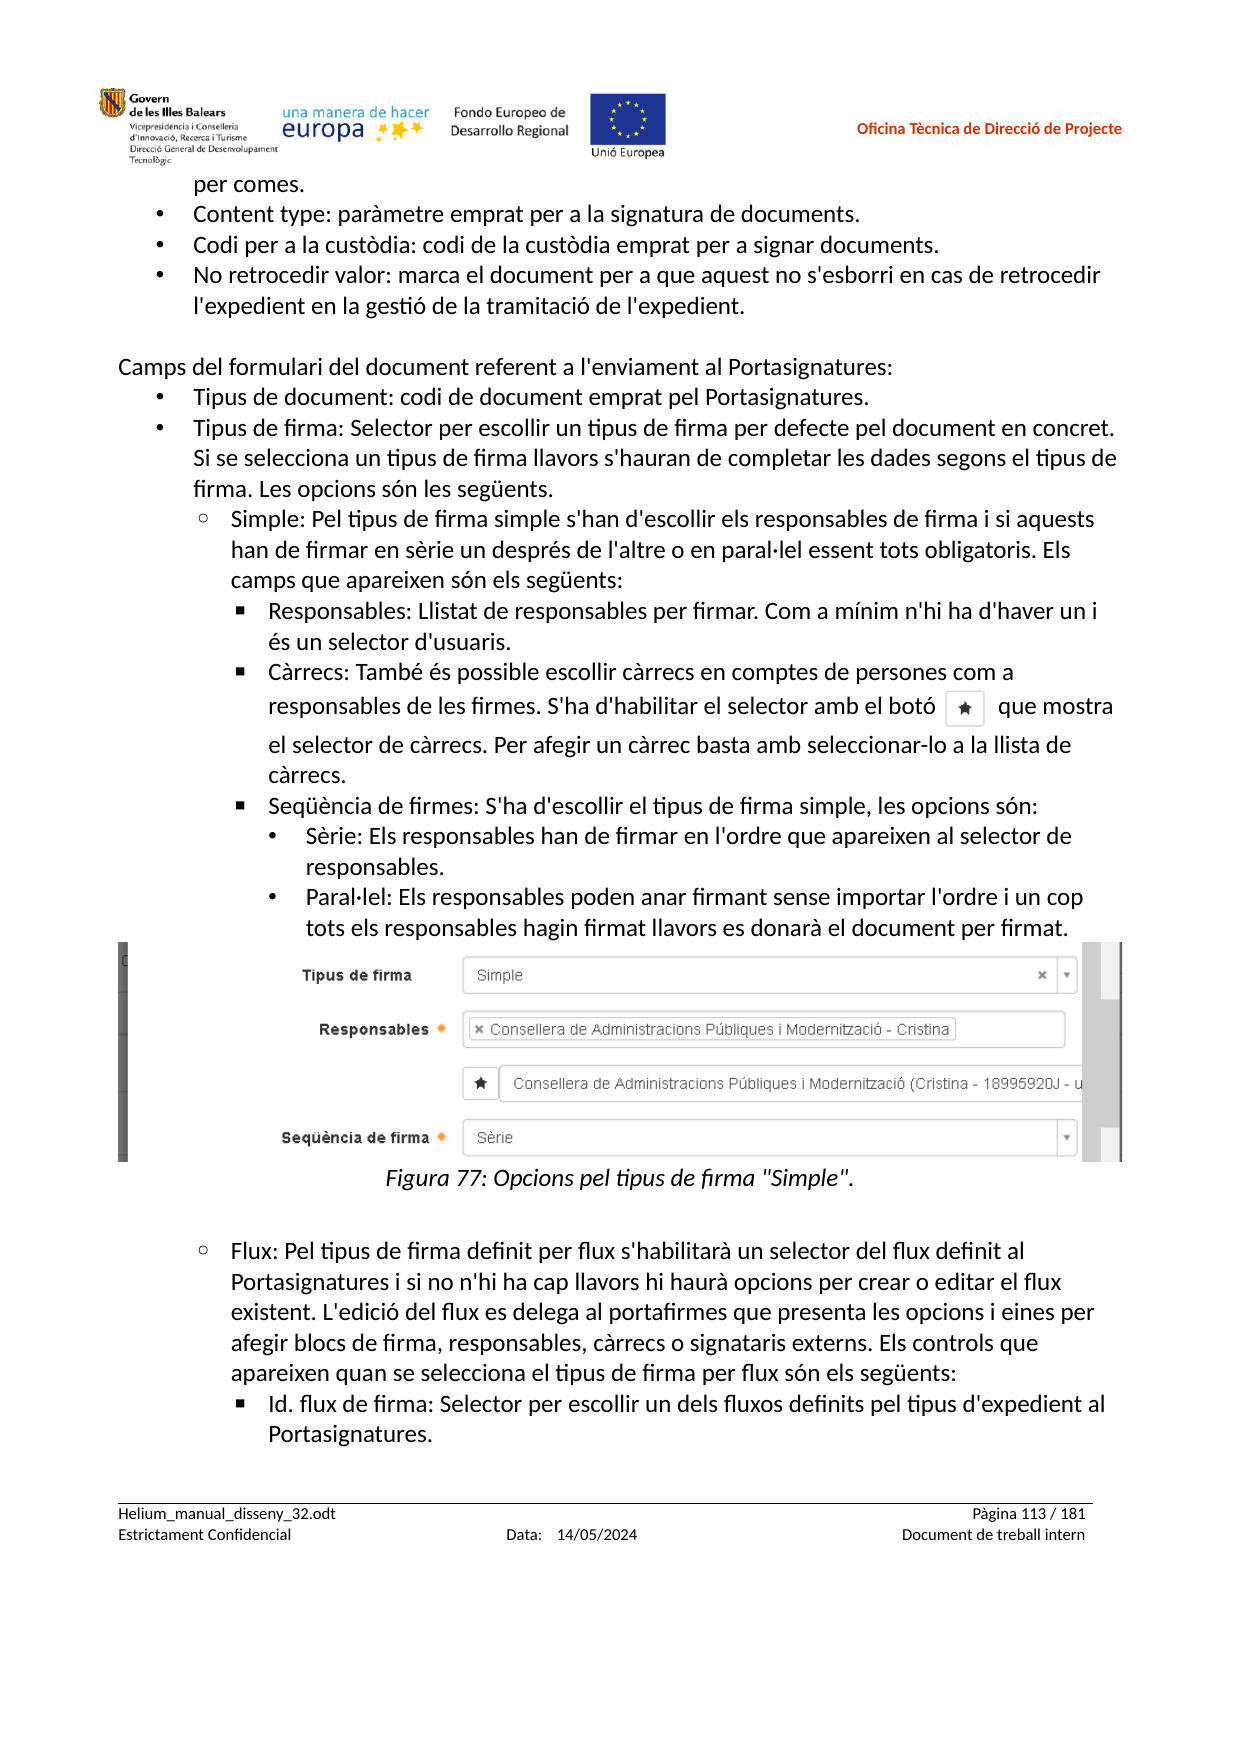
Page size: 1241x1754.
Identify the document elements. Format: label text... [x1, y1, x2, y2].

list Seqüència de firmes: S'ha d'escollir el tipus de firma simple, les opcions són: [231, 790, 1122, 820]
list Content type: paràmetre emprat per a la signatura de documents. [156, 198, 1122, 229]
text Camps del formulari del document referent a l'enviament al Portasignatures: [118, 351, 1122, 382]
picture [942, 686, 987, 729]
list Flux: Pel tipus de firma definit per flux s'habilitarà un selector del flux definit al Portasignatures i si no n'hi ha cap llavors hi haurà opcions per crear o editar el flux existent. L'edició del flux es delega al portafirmes que presenta les opcions i eines per afegir blocs de firma, responsables, càrrecs o signataris externs. Els controls que apareixen quan se selecciona el tipus de firma per flux són els següents: [193, 1236, 1122, 1388]
list No retrocedir valor: marca el document per a que aquest no s'esborri en cas de retrocedir l'expedient en la gestió de la tramitació de l'expedient. [156, 259, 1122, 321]
text Figura 77: Opcions pel tipus de firma "Simple". [118, 1162, 1122, 1192]
list Tipus de firma: Selector per escollir un tipus de firma per defecte pel document en concret. Si se selecciona un tipus de firma llavors s'hauran de completar les dades segons el tipus de firma. Les opcions són les següents. [156, 412, 1122, 504]
list Responsables: Llistat de responsables per firmar. Com a mínim n'hi ha d'haver un i és un selector d'usuaris. [231, 595, 1122, 656]
list Sèrie: Els responsables han de firmar en l'ordre que apareixen al selector de responsables. [268, 820, 1122, 881]
list per comes. [156, 168, 1122, 198]
list Codi per a la custòdia: codi de la custòdia emprat per a signar documents. [156, 229, 1122, 259]
picture [118, 942, 1123, 1162]
list Simple: Pel tipus de firma simple s'han d'escollir els responsables de firma i si aquests han de firmar en sèrie un després de l'altre o en paral·lel essent tots obligatoris. Els camps que apareixen són els següents: [193, 504, 1122, 595]
list Id. flux de firma: Selector per escollir un dels fluxos definits pel tipus d'expedient al Portasignatures. [231, 1388, 1122, 1449]
list Tipus de document: codi de document emprat pel Portasignatures. [156, 382, 1122, 412]
list Càrrecs: També és possible escollir càrrecs en comptes de persones com a responsables de les firmes. S'ha d'habilitar el selector amb el botó que mostra el selector de càrrecs. Per afegir un càrrec basta amb seleccionar-lo a la llista de càrrecs. [231, 656, 1122, 790]
list Paral·lel: Els responsables poden anar firmant sense importar l'ordre i un cop tots els responsables hagin firmat llavors es donarà el document per firmat. [268, 881, 1122, 942]
picture [99, 87, 668, 166]
